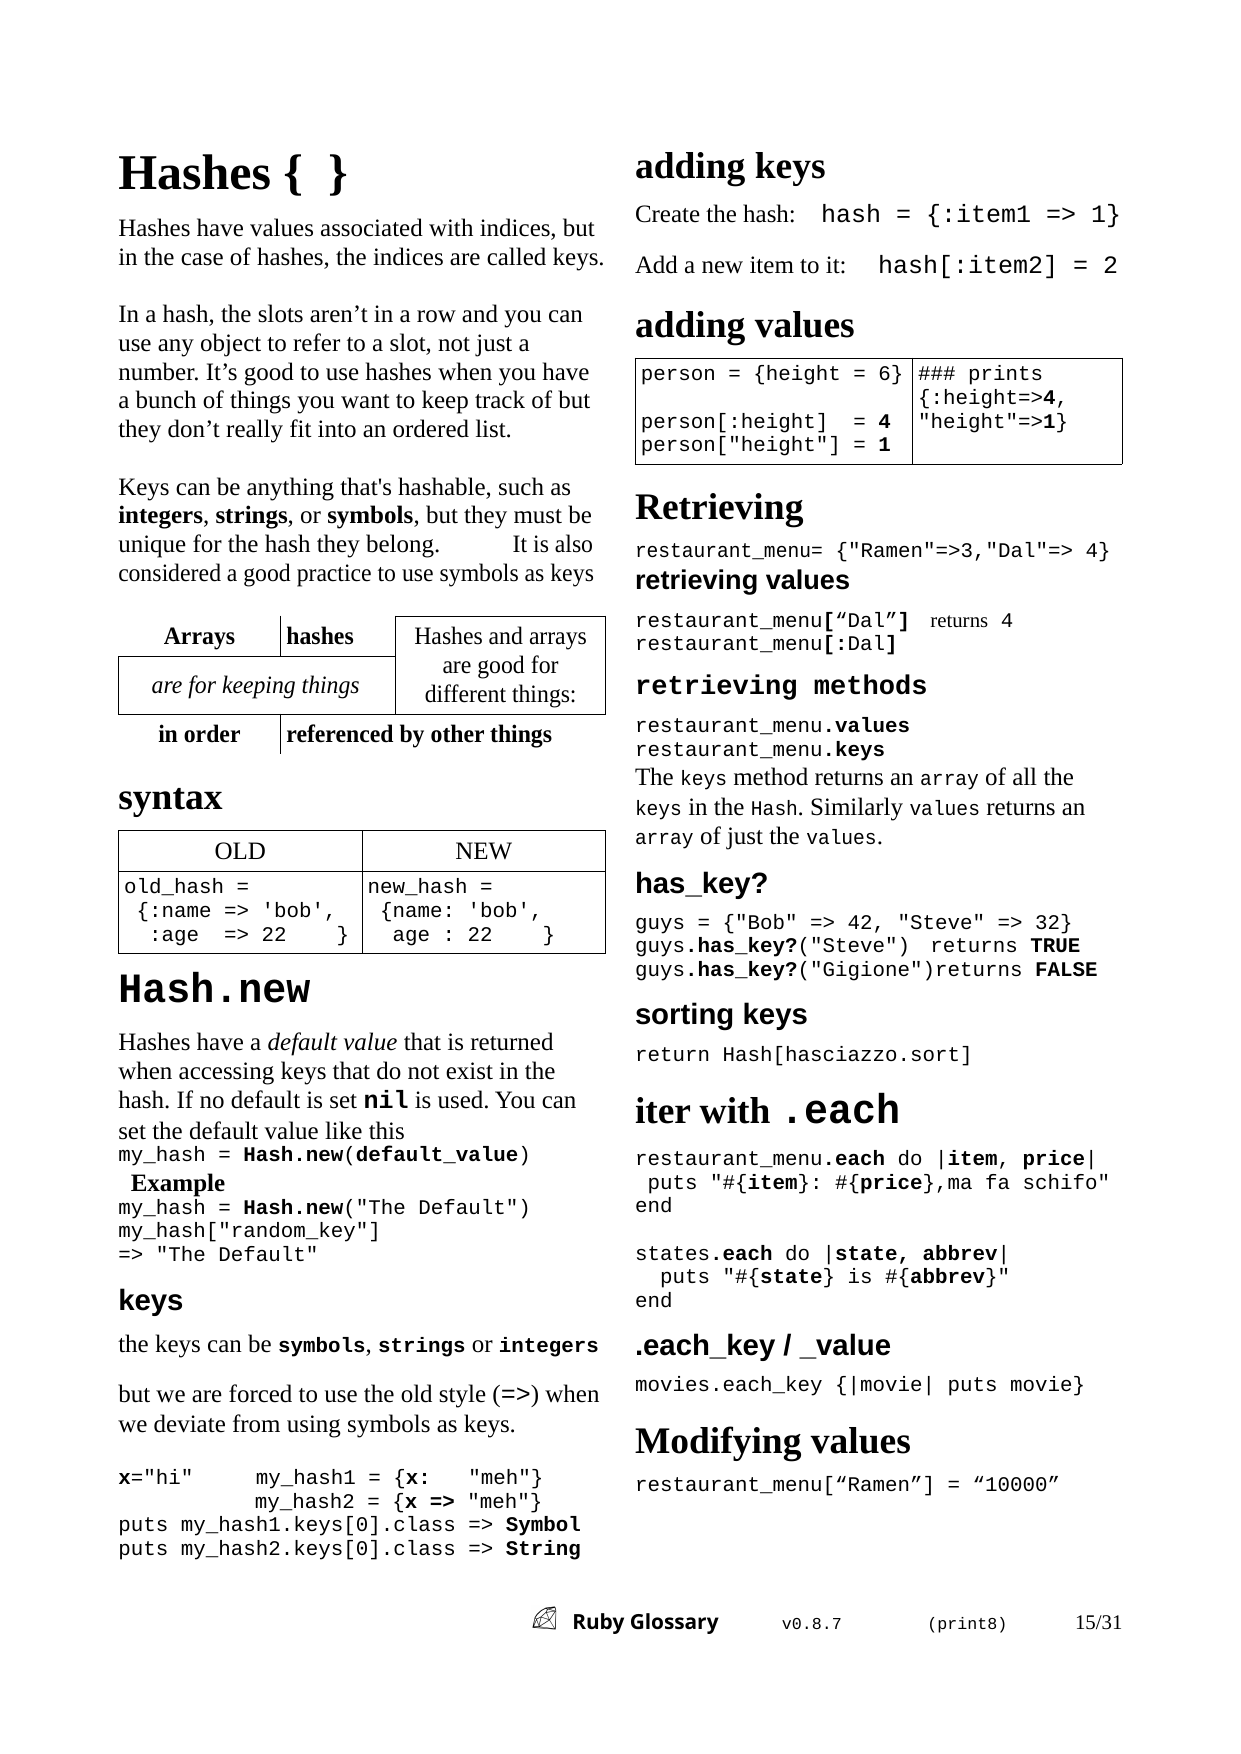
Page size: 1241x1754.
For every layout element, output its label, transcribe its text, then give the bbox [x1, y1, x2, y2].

text puts my_hash2.keys[0].class => String [118, 1538, 605, 1562]
text my_hash["random_key"] [118, 1221, 605, 1244]
text the keys can be symbols, strings or integers [118, 1329, 605, 1358]
text Add a new item to it: hash[:item2] = 2 [635, 250, 1122, 281]
text puts "#{item}: #{price},ma fa schifo" [635, 1172, 1122, 1195]
table_header hashes [281, 616, 395, 656]
text but we are forced to use the old style (=>) when we deviate from using symbols as keys. [118, 1379, 605, 1438]
text guys.has_key?("Gigione")returns FALSE [635, 959, 1122, 983]
text guys.has_key?("Steve") returns TRUE [635, 935, 1122, 959]
subtitle has_key? [635, 866, 1122, 899]
subtitle keys [118, 1282, 605, 1316]
subtitle adding values [635, 302, 1122, 345]
table_header Hashes and arrays are good for different things: [396, 617, 605, 713]
subtitle sorting keys [635, 997, 1122, 1031]
text guys = {"Bob" => 42, "Steve" => 32} [635, 912, 1122, 935]
text my_hash2 = {x => "meh"} [118, 1491, 605, 1514]
table_header ### prints {:height=>4, "height"=>1} [913, 359, 1122, 464]
subtitle adding keys [635, 143, 1122, 186]
subtitle iter with .each [635, 1088, 1122, 1136]
text restaurant_menu= {"Ramen"=>3,"Dal"=> 4} [635, 540, 1122, 564]
picture [530, 1605, 557, 1630]
table_cell referenced by other things [281, 715, 605, 754]
table_cell new_hash = {name: 'bob', age : 22 } [363, 872, 605, 953]
text puts "#{state} is #{abbrev}" [635, 1266, 1122, 1290]
text states.each do |state, abbrev| [635, 1243, 1122, 1266]
text restaurant_menu[“Dal”] returns 4 [635, 608, 1122, 633]
text my_hash = Hash.new("The Default") [118, 1197, 605, 1221]
text Keys can be anything that's hashable, such as integers, strings, or symbols, but they must be unique for the hash they belong. It is also considered a good practice to use symbols as keys [118, 472, 605, 587]
text movies.each_key {|movie| puts movie} [635, 1374, 1122, 1398]
table_header person = {height = 6} person[:height] = 4 person["height"] = 1 [636, 359, 912, 464]
text x="hi" my_hash1 = {x: "meh"} [118, 1467, 605, 1491]
text The keys method returns an array of all the keys in the Hash. Similarly values returns an array of just the values. [635, 762, 1122, 851]
text Create the hash: hash = {:item1 => 1} [635, 199, 1122, 229]
subtitle syntax [118, 774, 605, 818]
table_cell in order [118, 715, 280, 754]
text Hashes have a default value that is returned when accessing keys that do not exist in the hash. If no default is set nil is used. You can set the default value like this [118, 1027, 605, 1144]
text restaurant_menu.keys [635, 738, 1122, 762]
text end [635, 1290, 1122, 1313]
text restaurant_menu.values [635, 715, 1122, 738]
subtitle Hash.new [118, 968, 605, 1015]
subtitle Hashes { } [118, 143, 605, 201]
text restaurant_menu[“Ramen”] = “10000” [635, 1474, 1122, 1498]
table_cell old_hash = {:name => 'bob', :age => 22 } [119, 872, 362, 953]
text my_hash = Hash.new(default_value) [118, 1144, 605, 1168]
table_cell are for keeping things [119, 657, 395, 713]
subtitle retrieving methods [635, 672, 1122, 702]
text restaurant_menu[:Dal] [635, 633, 1122, 657]
text end [635, 1195, 1122, 1219]
subtitle Retrieving [635, 485, 1122, 528]
text => "The Default" [118, 1244, 605, 1268]
subtitle Modifying values [635, 1419, 1122, 1462]
text Hashes have values associated with indices, but in the case of hashes, the indices are called keys. [118, 213, 605, 271]
text return Hash[hasciazzo.sort] [635, 1043, 1122, 1067]
text puts my_hash1.keys[0].class => Symbol [118, 1514, 605, 1538]
table_header NEW [363, 831, 605, 871]
table_header OLD [119, 831, 362, 871]
text In a hash, the slots aren’t in a row and you can use any object to refer to a slot, not just a number. It’s good to use hashes when you have a bunch of things you want to keep track of but they don’t really fit into an ordered list. [118, 299, 605, 443]
subtitle .each_key / _value [635, 1328, 1122, 1362]
text restaurant_menu.each do |item, price| [635, 1148, 1122, 1172]
subtitle retrieving values [635, 564, 1122, 595]
text Example [118, 1168, 605, 1197]
table_header Arrays [118, 616, 280, 656]
